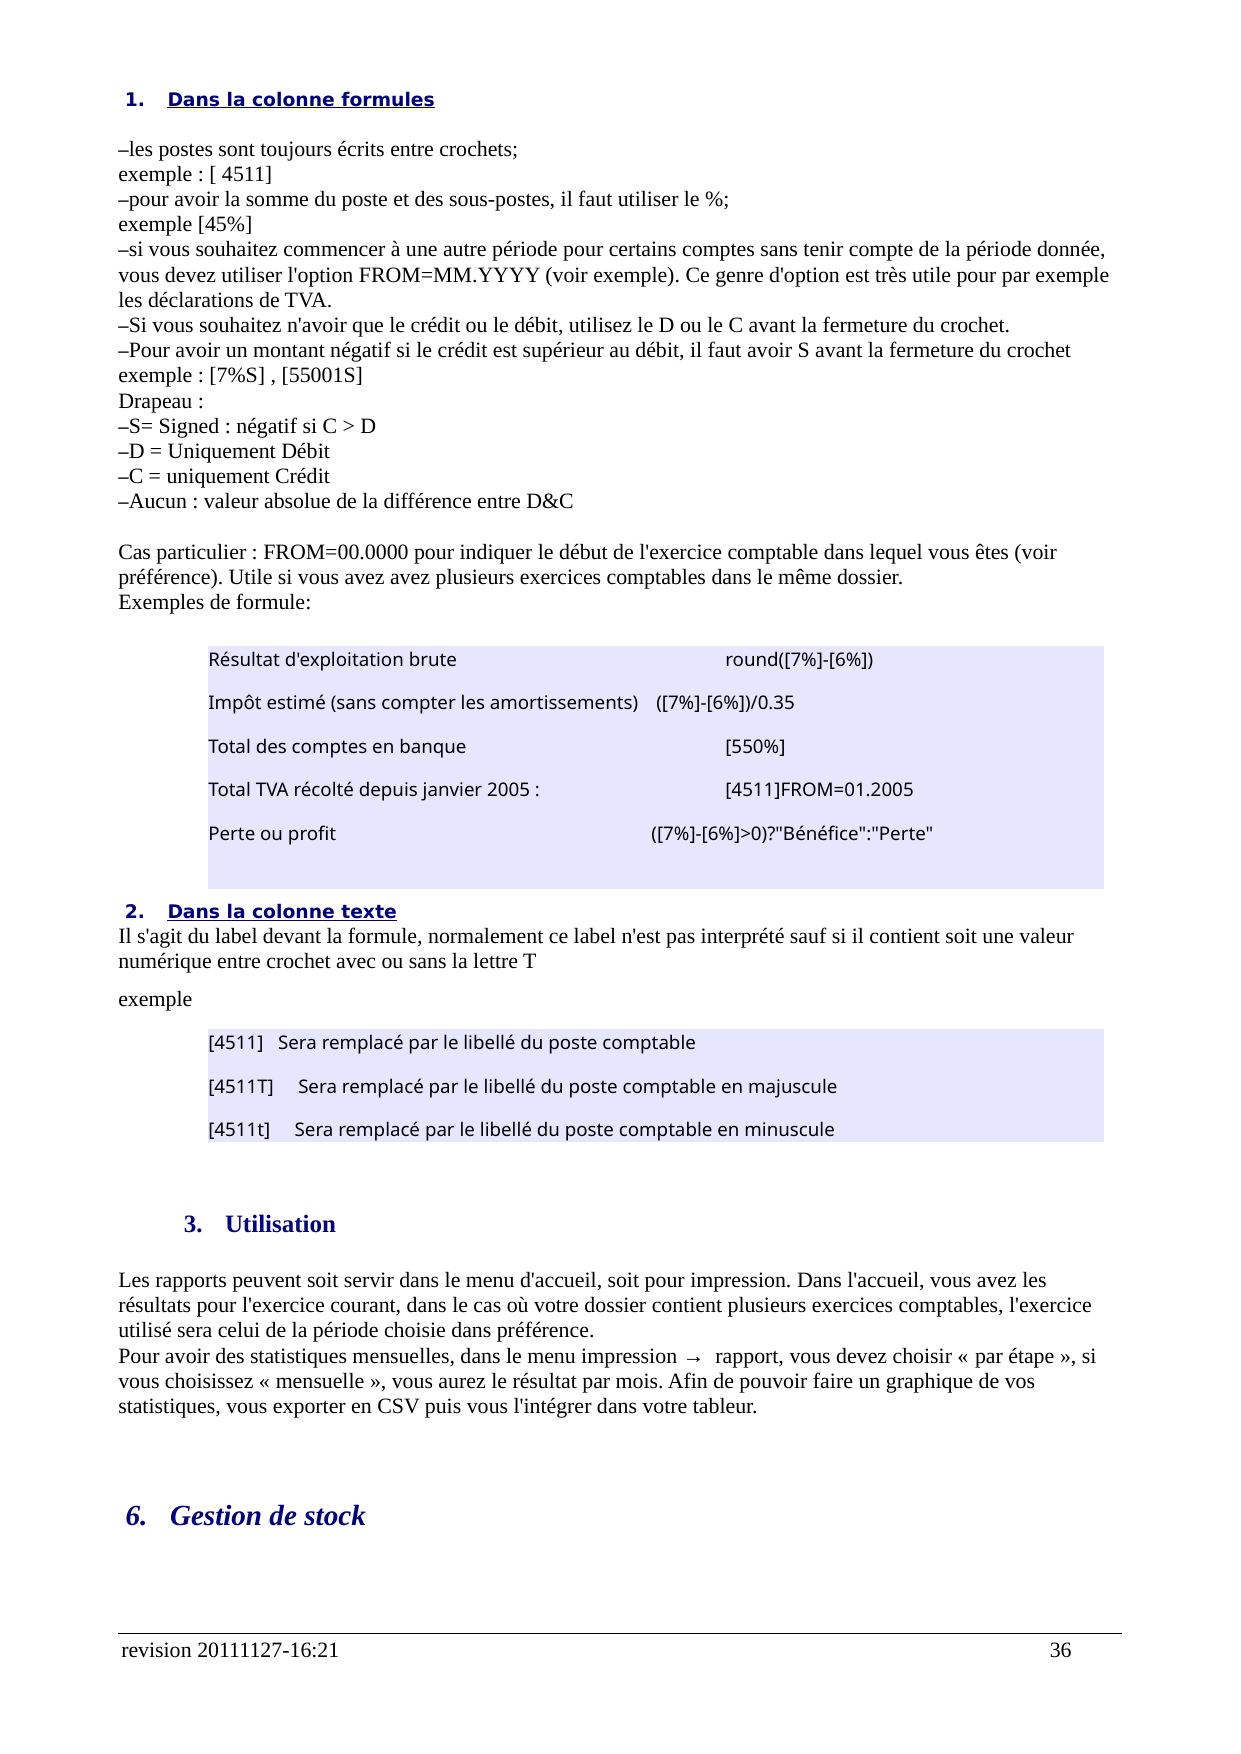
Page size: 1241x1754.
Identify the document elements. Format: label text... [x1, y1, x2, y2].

list D = Uniquement Débit [118, 438, 1122, 463]
list S= Signed : négatif si C > D [118, 413, 1122, 438]
text [4511t] Sera remplacé par le libellé du poste comptable en minuscule [208, 1117, 1104, 1142]
text Exemples de formule: [118, 589, 1122, 614]
list pour avoir la somme du poste et des sous-postes, il faut utiliser le %; exemple [45%] [118, 186, 1122, 236]
list si vous souhaitez commencer à une autre période pour certains comptes sans tenir compte de la période donnée, vous devez utiliser l'option FROM=MM.YYYY (voir exemple). Ce genre d'option est très utile pour par exemple les déclarations de TVA. [118, 236, 1122, 312]
text Les rapports peuvent soit servir dans le menu d'accueil, soit pour impression. Dans l'accueil, vous avez les résultats pour l'exercice courant, dans le cas où votre dossier contient plusieurs exercices comptables, l'exercice utilisé sera celui de la période choisie dans préférence. [118, 1267, 1122, 1343]
list Pour avoir un montant négatif si le crédit est supérieur au débit, il faut avoir S avant la fermeture du crochet exemple : [7%S] , [55001S] [118, 337, 1122, 388]
text Total des comptes en banque [550%] [208, 733, 1104, 758]
list Drapeau : [118, 388, 1122, 413]
text Pour avoir des statistiques mensuelles, dans le menu impression → rapport, vous devez choisir « par étape », si vous choisissez « mensuelle », vous aurez le résultat par mois. Afin de pouvoir faire un graphique de vos statistiques, vous exporter en CSV puis vous l'intégrer dans votre tableur. [118, 1343, 1122, 1418]
text Il s'agit du label devant la formule, normalement ce label n'est pas interprété sauf si il contient soit une valeur numérique entre crochet avec ou sans la lettre T [118, 923, 1122, 973]
text [4511T] Sera remplacé par le libellé du poste comptable en majuscule [208, 1073, 1104, 1099]
subtitle Dans la colonne formules [118, 88, 1122, 110]
list les postes sont toujours écrits entre crochets; exemple : [ 4511] [118, 136, 1122, 186]
subtitle Utilisation [177, 1209, 1122, 1238]
text Perte ou profit ([7%]-[6%]>0)?"Bénéfice":"Perte" [208, 820, 1104, 846]
list Si vous souhaitez n'avoir que le crédit ou le débit, utilisez le D ou le C avant la fermeture du crochet. [118, 312, 1122, 337]
text Total TVA récolté depuis janvier 2005 : [4511]FROM=01.2005 [208, 776, 1104, 802]
text Cas particulier : FROM=00.0000 pour indiquer le début de l'exercice comptable dans lequel vous êtes (voir préférence). Utile si vous avez avez plusieurs exercices comptables dans le même dossier. [118, 539, 1122, 589]
subtitle Gestion de stock [118, 1498, 1122, 1532]
subtitle Dans la colonne texte [118, 901, 1122, 923]
text exemple [118, 986, 1122, 1011]
text Impôt estimé (sans compter les amortissements) ([7%]-[6%])/0.35 [208, 689, 1104, 715]
text [4511] Sera remplacé par le libellé du poste comptable [208, 1029, 1104, 1055]
list C = uniquement Crédit [118, 463, 1122, 488]
list Aucun : valeur absolue de la différence entre D&C [118, 488, 1122, 514]
text Résultat d'exploitation brute round([7%]-[6%]) [208, 646, 1104, 671]
